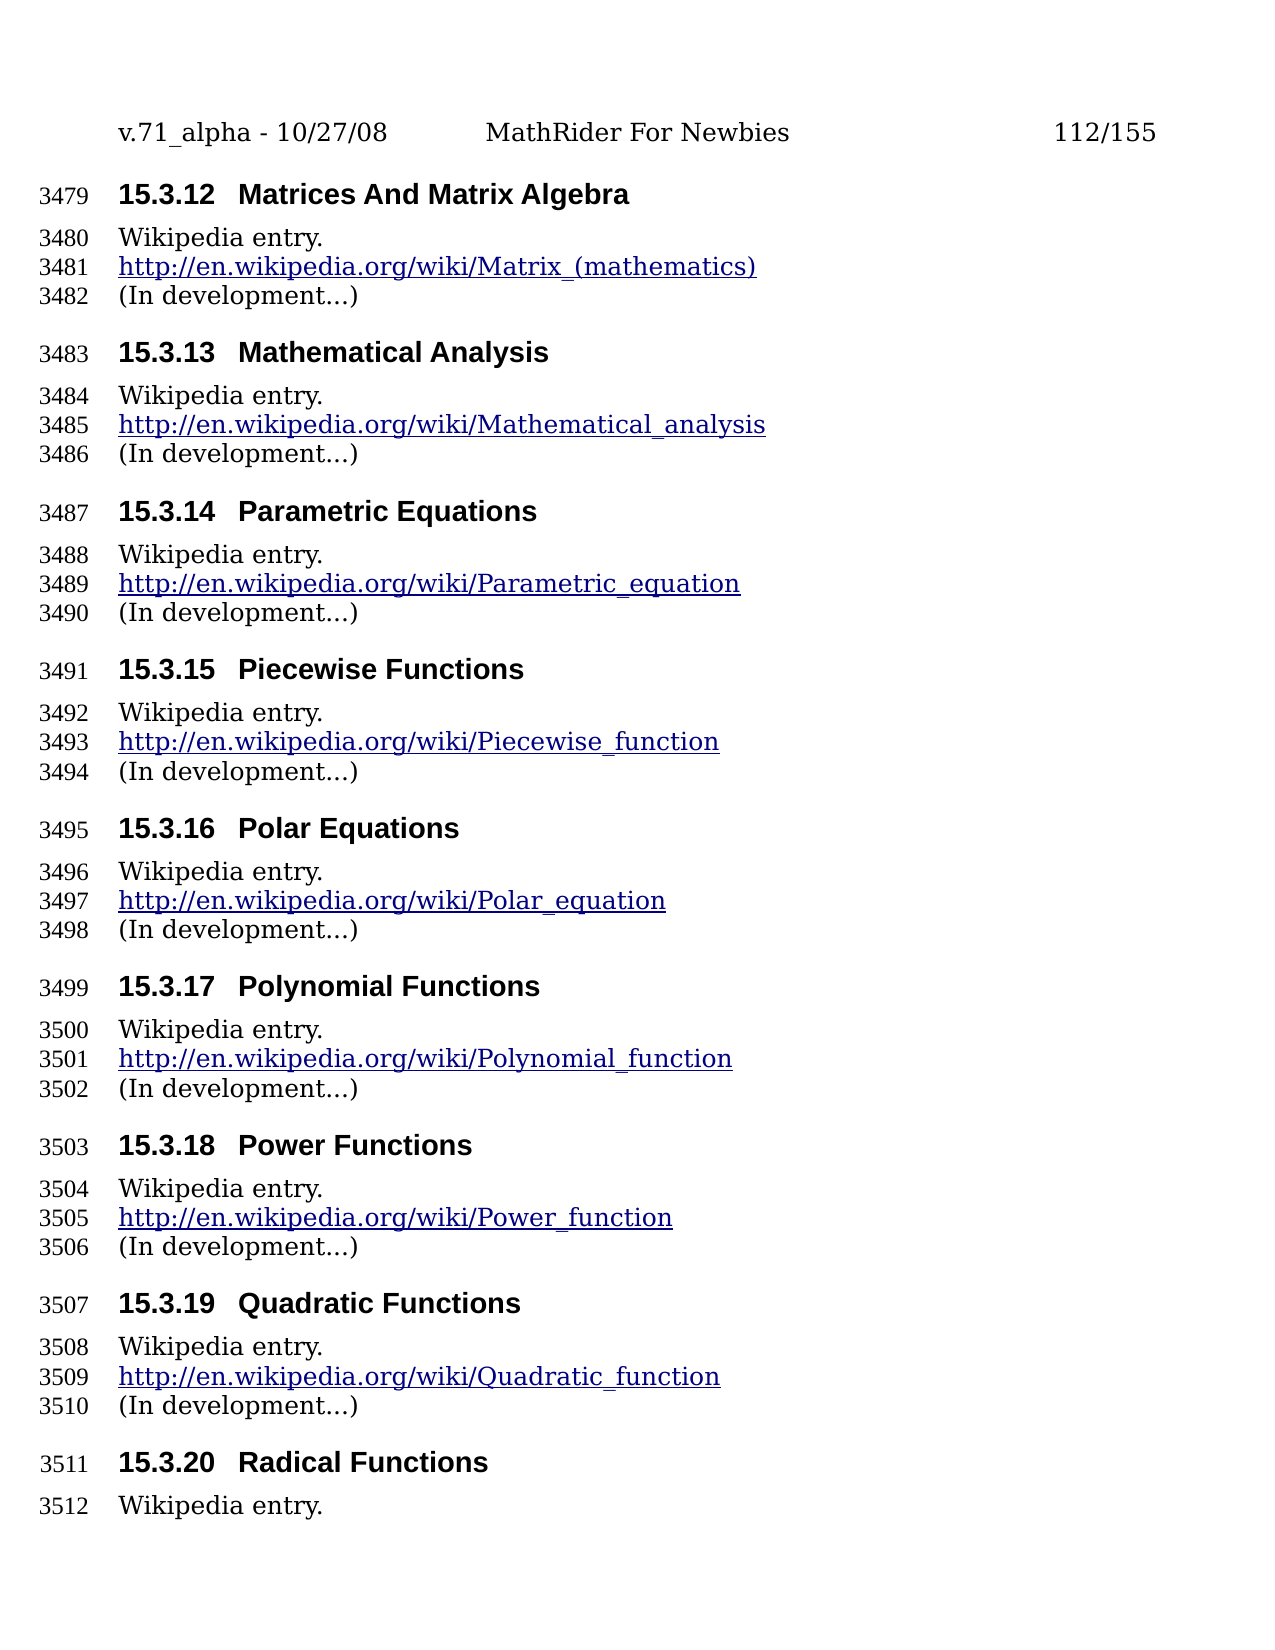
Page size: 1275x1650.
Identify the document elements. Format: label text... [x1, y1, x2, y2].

subtitle Quadratic Functions [118, 1287, 1157, 1320]
text http://en.wikipedia.org/wiki/Matrix_(mathematics) [118, 252, 1157, 281]
text (In development...) [118, 915, 1157, 944]
text Wikipedia entry. [118, 1174, 1157, 1203]
text Wikipedia entry. [118, 223, 1157, 252]
text http://en.wikipedia.org/wiki/Polar_equation [118, 886, 1157, 915]
subtitle Parametric Equations [118, 494, 1157, 527]
text (In development...) [118, 757, 1157, 786]
text http://en.wikipedia.org/wiki/Quadratic_function [118, 1362, 1157, 1391]
text (In development...) [118, 281, 1157, 310]
text Wikipedia entry. [118, 1333, 1157, 1362]
subtitle Power Functions [118, 1128, 1157, 1162]
text Wikipedia entry. [118, 698, 1157, 728]
text (In development...) [118, 598, 1157, 627]
text Wikipedia entry. [118, 857, 1157, 886]
subtitle Polynomial Functions [118, 969, 1157, 1003]
subtitle Radical Functions [118, 1445, 1157, 1479]
subtitle Polar Equations [118, 811, 1157, 844]
subtitle Matrices And Matrix Algebra [118, 177, 1157, 210]
text http://en.wikipedia.org/wiki/Piecewise_function [118, 728, 1157, 757]
text (In development...) [118, 1074, 1157, 1103]
text (In development...) [118, 1232, 1157, 1262]
subtitle Mathematical Analysis [118, 335, 1157, 369]
text http://en.wikipedia.org/wiki/Parametric_equation [118, 569, 1157, 598]
text Wikipedia entry. [118, 540, 1157, 569]
text Wikipedia entry. [118, 1016, 1157, 1045]
text Wikipedia entry. [118, 381, 1157, 411]
text http://en.wikipedia.org/wiki/Mathematical_analysis [118, 411, 1157, 440]
text http://en.wikipedia.org/wiki/Polynomial_function [118, 1045, 1157, 1074]
text http://en.wikipedia.org/wiki/Power_function [118, 1203, 1157, 1232]
text Wikipedia entry. [118, 1491, 1157, 1520]
subtitle Piecewise Functions [118, 652, 1157, 686]
text (In development...) [118, 1391, 1157, 1420]
text (In development...) [118, 440, 1157, 469]
